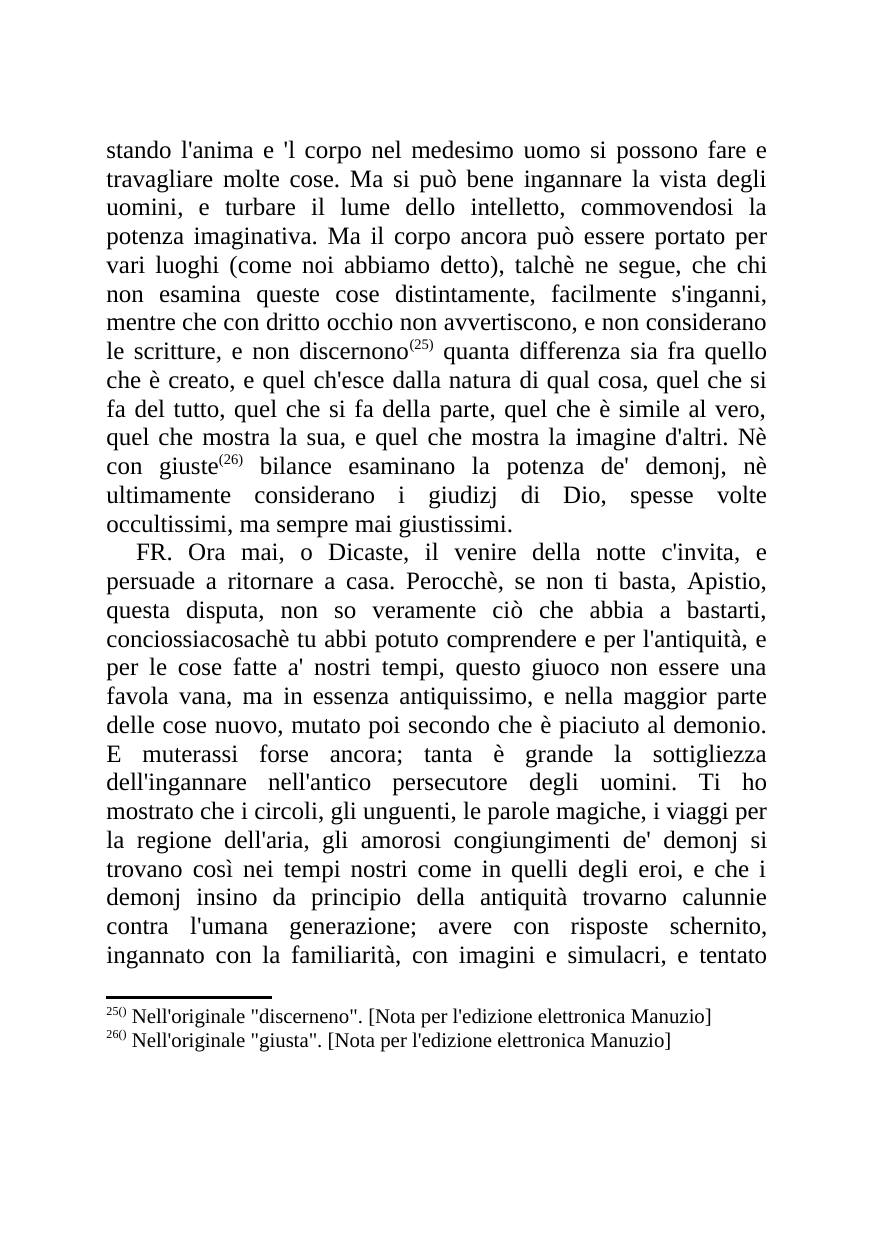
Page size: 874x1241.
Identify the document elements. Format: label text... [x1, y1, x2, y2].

text FR. Ora mai, o Dicaste, il venire della notte c'invita, e persuade a ritornare a casa. Perocchè, se non ti basta, Apistio, questa disputa, non so veramente ciò che abbia a bastarti, conciossiacosachè tu abbi potuto comprendere e per l'antiquità, e per le cose fatte a' nostri tempi, questo giuoco non essere una favola vana, ma in essenza antiquissimo, e nella maggior parte delle cose nuovo, mutato poi secondo che è piaciuto al demonio. E muterassi forse ancora; tanta è grande la sottigliezza dell'ingannare nell'antico persecutore degli uomini. Ti ho mostrato che i circoli, gli unguenti, le parole magiche, i viaggi per la regione dell'aria, gli amorosi congiungimenti de' demonj si trovano così nei tempi nostri come in quelli degli eroi, e che i demonj insino da principio della antiquità trovarno calunnie contra l'umana generazione; avere con risposte schernito, ingannato con la familiarità, con imagini e simulacri, e tentato [106, 537, 768, 969]
text () Nell'originale "discerneno". [Nota per l'edizione elettronica Manuzio] [106, 1003, 768, 1028]
text stando l'anima e 'l corpo nel medesimo uomo si possono fare e travagliare molte cose. Ma si può bene ingannare la vista degli uomini, e turbare il lume dello intelletto, commovendosi la potenza imaginativa. Ma il corpo ancora può essere portato per vari luoghi (come noi abbiamo detto), talchè ne segue, che chi non esamina queste cose distintamente, facilmente s'inganni, mentre che con dritto occhio non avvertiscono, e non considerano le scritture, e non discernono() quanta differenza sia fra quello che è creato, e quel ch'esce dalla natura di qual cosa, quel che si fa del tutto, quel che si fa della parte, quel che è simile al vero, quel che mostra la sua, e quel che mostra la imagine d'altri. Nè con giuste() bilance esaminano la potenza de' demonj, nè ultimamente considerano i giudizj di Dio, spesse volte occultissimi, ma sempre mai giustissimi. [106, 135, 768, 537]
text () Nell'originale "giusta". [Nota per l'edizione elettronica Manuzio] [106, 1028, 768, 1052]
